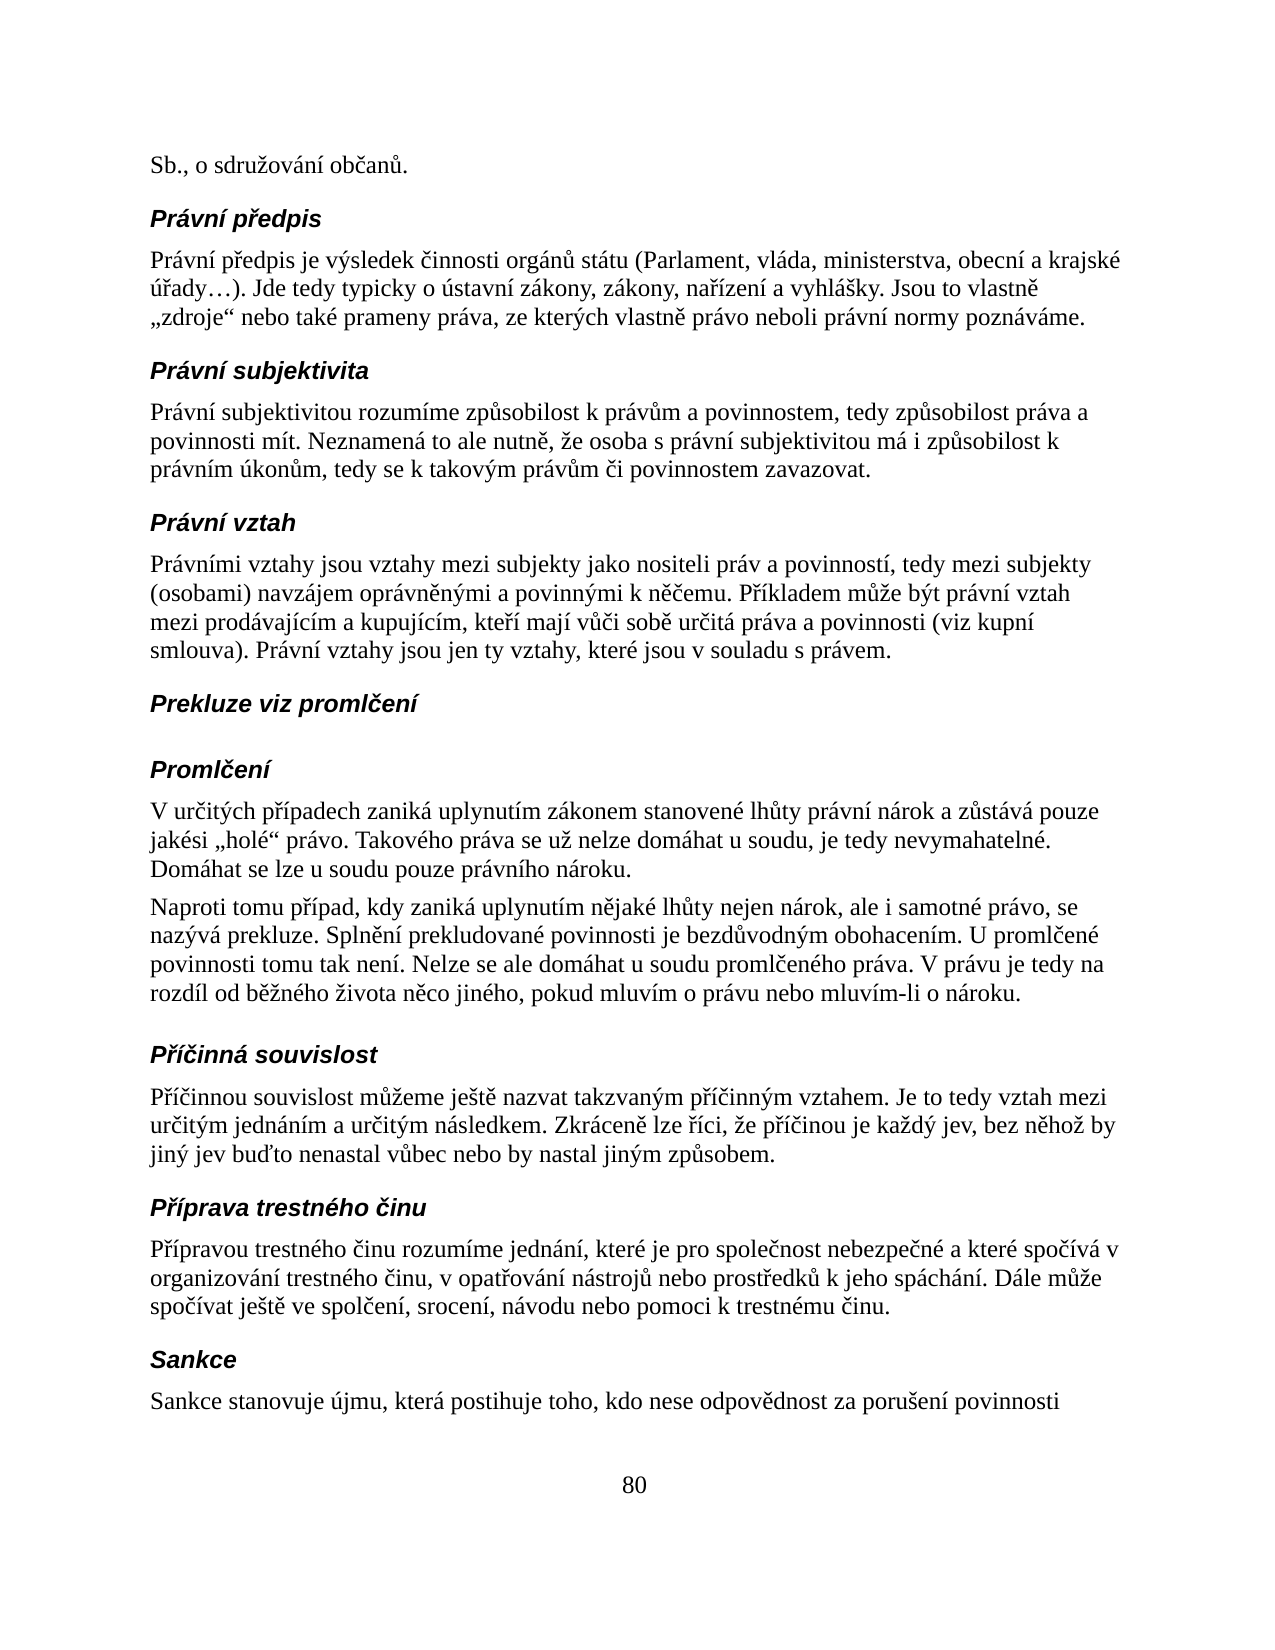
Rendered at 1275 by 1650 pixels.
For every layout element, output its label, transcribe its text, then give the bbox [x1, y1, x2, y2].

text Sankce stanovuje újmu, která postihuje toho, kdo nese odpovědnost za porušení povinnosti [150, 1386, 1125, 1415]
subtitle Příprava trestného činu [150, 1193, 1125, 1221]
text Naproti tomu případ, kdy zaniká uplynutím nějaké lhůty nejen nárok, ale i samotné právo, se nazývá prekluze. Splnění prekludované povinnosti je bezdůvodným obohacením. U promlčené povinnosti tomu tak není. Nelze se ale domáhat u soudu promlčeného práva. V právu je tedy na rozdíl od běžného života něco jiného, pokud mluvím o právu nebo mluvím-li o nároku. [150, 892, 1125, 1007]
text Právní předpis je výsledek činnosti orgánů státu (Parlament, vláda, ministerstva, obecní a krajské úřady…). Jde tedy typicky o ústavní zákony, zákony, nařízení a vyhlášky. Jsou to vlastně „zdroje“ nebo také prameny práva, ze kterých vlastně právo neboli právní normy poznáváme. [150, 245, 1125, 331]
text Příčinnou souvislost můžeme ještě nazvat takzvaným příčinným vztahem. Je to tedy vztah mezi určitým jednáním a určitým následkem. Zkráceně lze říci, že příčinou je každý jev, bez něhož by jiný jev buďto nenastal vůbec nebo by nastal jiným způsobem. [150, 1082, 1125, 1168]
subtitle Právní vztah [150, 508, 1125, 537]
text Sb., o sdružování občanů. [150, 150, 1125, 179]
text Právními vztahy jsou vztahy mezi subjekty jako nositeli práv a povinností, tedy mezi subjekty (osobami) navzájem oprávněnými a povinnými k něčemu. Příkladem může být právní vztah mezi prodávajícím a kupujícím, kteří mají vůči sobě určitá práva a povinnosti (viz kupní smlouva). Právní vztahy jsou jen ty vztahy, které jsou v souladu s právem. [150, 549, 1125, 664]
subtitle Právní předpis [150, 204, 1125, 232]
subtitle Promlčení [150, 755, 1125, 784]
text Přípravou trestného činu rozumíme jednání, které je pro společnost nebezpečné a které spočívá v organizování trestného činu, v opatřování nástrojů nebo prostředků k jeho spáchání. Dále může spočívat ještě ve spolčení, srocení, návodu nebo pomoci k trestnému činu. [150, 1234, 1125, 1320]
text Právní subjektivitou rozumíme způsobilost k právům a povinnostem, tedy způsobilost práva a povinnosti mít. Neznamená to ale nutně, že osoba s právní subjektivitou má i způsobilost k právním úkonům, tedy se k takovým právům či povinnostem zavazovat. [150, 397, 1125, 483]
subtitle Sankce [150, 1345, 1125, 1374]
subtitle Příčinná souvislost [150, 1041, 1125, 1069]
subtitle Prekluze viz promlčení [150, 689, 1125, 718]
text V určitých případech zaniká uplynutím zákonem stanovené lhůty právní nárok a zůstává pouze jakési „holé“ právo. Takového práva se už nelze domáhat u soudu, je tedy nevymahatelné. Domáhat se lze u soudu pouze právního nároku. [150, 796, 1125, 883]
subtitle Právní subjektivita [150, 356, 1125, 384]
